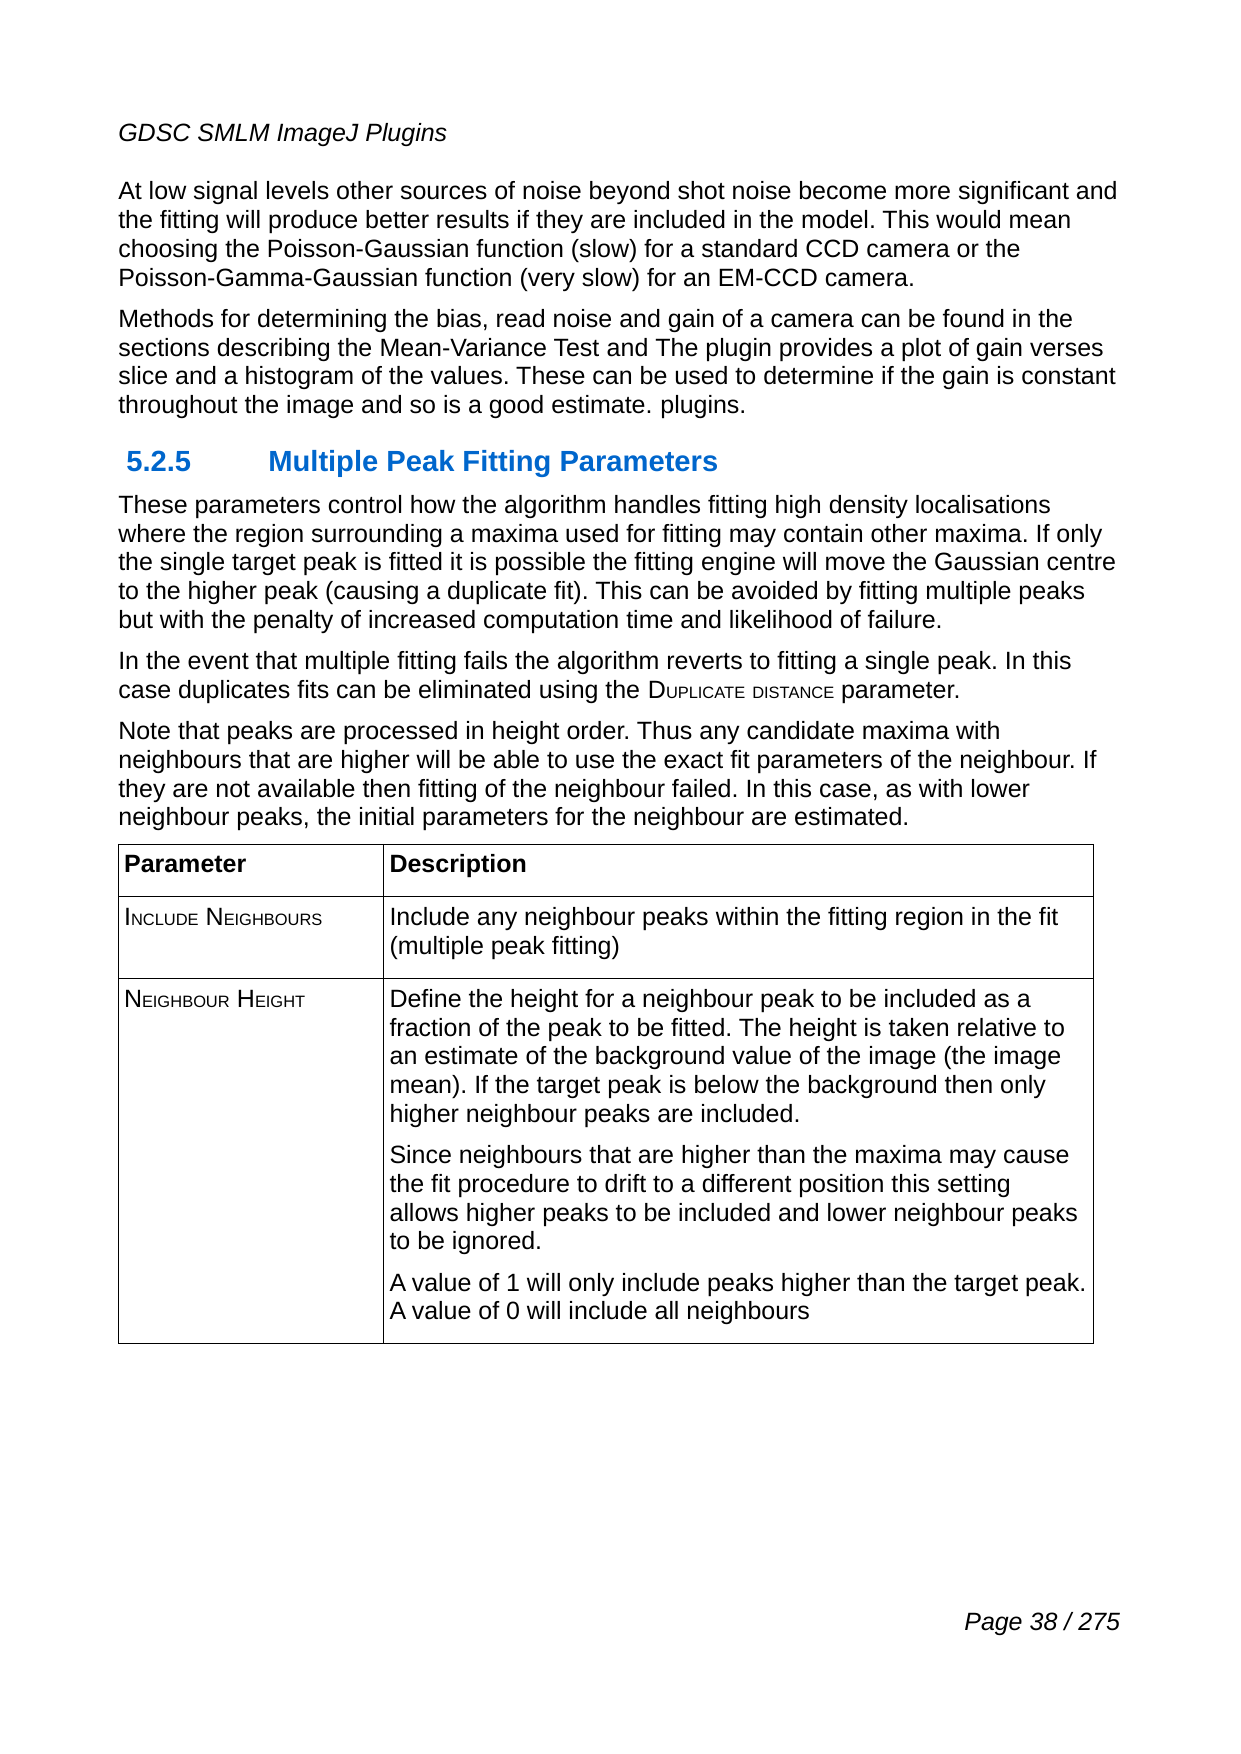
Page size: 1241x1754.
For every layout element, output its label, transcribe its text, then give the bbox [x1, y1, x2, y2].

text In the event that multiple fitting fails the algorithm reverts to fitting a single peak. In this case duplicates fits can be eliminated using the Duplicate distance parameter. [118, 646, 1122, 704]
subtitle Multiple Peak Fitting Parameters [118, 444, 1122, 477]
text Methods for determining the bias, read noise and gain of a camera can be found in the sections describing the Mean-Variance Test and The plugin provides a plot of gain verses slice and a histogram of the values. These can be used to determine if the gain is constant throughout the image and so is a good estimate. plugins. [118, 304, 1122, 419]
table_cell Include Neighbours [119, 897, 383, 978]
text Note that peaks are processed in height order. Thus any candidate maxima with neighbours that are higher will be able to use the exact fit parameters of the neighbour. If they are not available then fitting of the neighbour failed. In this case, as with lower neighbour peaks, the initial parameters for the neighbour are estimated. [118, 716, 1122, 831]
text At low signal levels other sources of noise beyond shot noise become more significant and the fitting will produce better results if they are included in the model. This would mean choosing the Poisson-Gaussian function (slow) for a standard CCD camera or the Poisson-Gamma-Gaussian function (very slow) for an EM-CCD camera. [118, 176, 1122, 291]
text These parameters control how the algorithm handles fitting high density localisations where the region surrounding a maxima used for fitting may contain other maxima. If only the single target peak is fitted it is possible the fitting engine will move the Gaussian centre to the higher peak (causing a duplicate fit). This can be avoided by fitting multiple peaks but with the penalty of increased computation time and likelihood of failure. [118, 490, 1122, 634]
table_header Description [384, 845, 1093, 896]
table_cell Define the height for a neighbour peak to be included as a fraction of the peak to be fitted. The height is taken relative to an estimate of the background value of the image (the image mean). If the target peak is below the background then only higher neighbour peaks are included. Since neighbours that are higher than the maxima may cause the fit procedure to drift to a different position this setting allows higher peaks to be included and lower neighbour peaks to be ignored. A value of 1 will only include peaks higher than the target peak. A value of 0 will include all neighbours [384, 979, 1093, 1343]
table_header Parameter [119, 845, 383, 896]
table_cell Include any neighbour peaks within the fitting region in the fit (multiple peak fitting) [384, 897, 1093, 978]
table_cell Neighbour Height [119, 979, 383, 1343]
